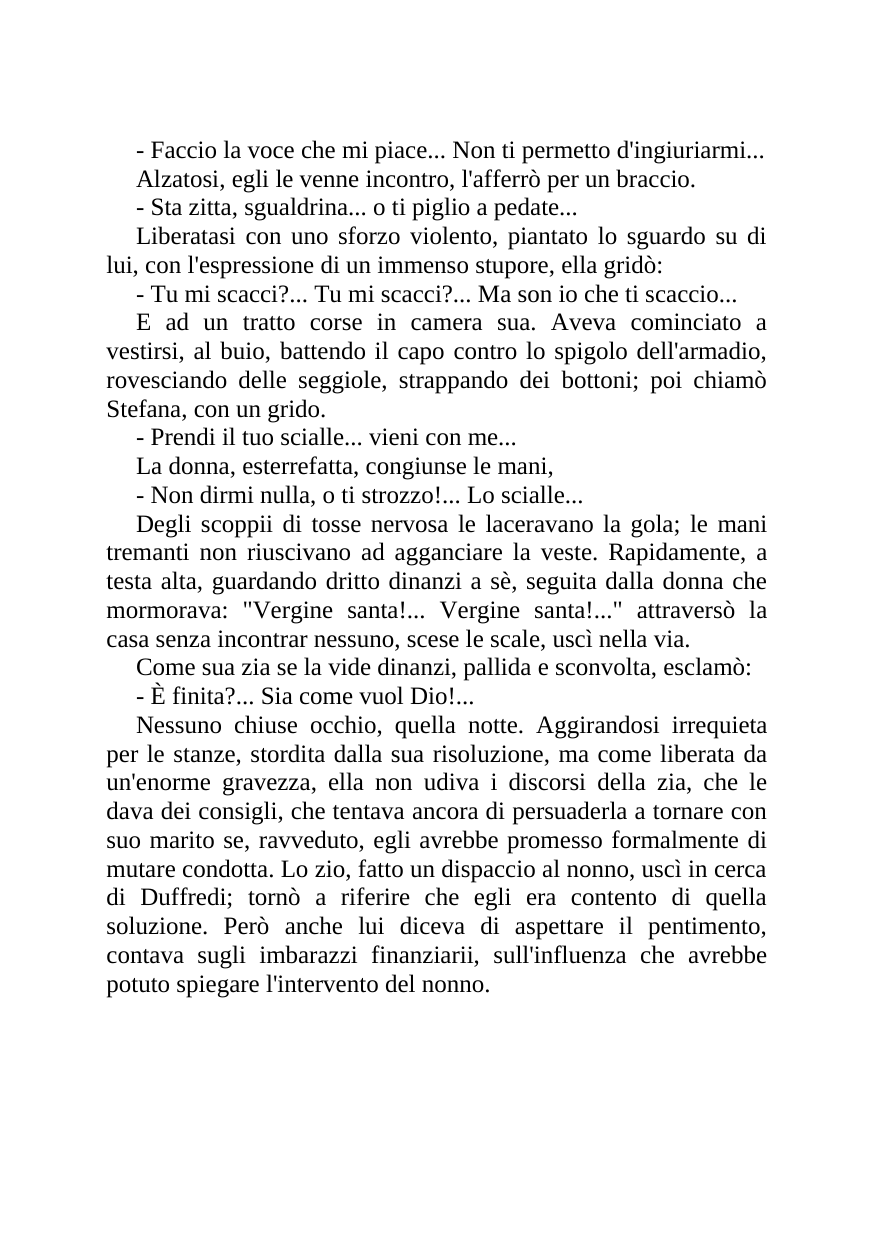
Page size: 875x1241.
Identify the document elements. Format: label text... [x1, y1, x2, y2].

text Liberatasi con uno sforzo violento, piantato lo sguardo su di lui, con l'espressione di un immenso stupore, ella gridò: [106, 221, 768, 279]
text - Prendi il tuo scialle... vieni con me... [106, 422, 768, 451]
text - Sta zitta, sgualdrina... o ti piglio a pedate... [106, 192, 768, 221]
text La donna, esterrefatta, congiunse le mani, [106, 451, 768, 480]
text Degli scoppii di tosse nervosa le laceravano la gola; le mani tremanti non riuscivano ad agganciare la veste. Rapidamente, a testa alta, guardando dritto dinanzi a sè, seguita dalla donna che mormorava: "Vergine santa!... Vergine santa!..." attraversò la casa senza incontrar nessuno, scese le scale, uscì nella via. [106, 509, 768, 652]
text Come sua zia se la vide dinanzi, pallida e sconvolta, esclamò: [106, 652, 768, 681]
text - Non dirmi nulla, o ti strozzo!... Lo scialle... [106, 480, 768, 509]
text E ad un tratto corse in camera sua. Aveva cominciato a vestirsi, al buio, battendo il capo contro lo spigolo dell'armadio, rovesciando delle seggiole, strappando dei bottoni; poi chiamò Stefana, con un grido. [106, 307, 768, 422]
text - Faccio la voce che mi piace... Non ti permetto d'ingiuriarmi... [106, 135, 768, 164]
text Nessuno chiuse occhio, quella notte. Aggirandosi irrequieta per le stanze, stordita dalla sua risoluzione, ma come liberata da un'enorme gravezza, ella non udiva i discorsi della zia, che le dava dei consigli, che tentava ancora di persuaderla a tornare con suo marito se, ravveduto, egli avrebbe promesso formalmente di mutare condotta. Lo zio, fatto un dispaccio al nonno, uscì in cerca di Duffredi; tornò a riferire che egli era contento di quella soluzione. Però anche lui diceva di aspettare il pentimento, contava sugli imbarazzi finanziarii, sull'influenza che avrebbe potuto spiegare l'intervento del nonno. [106, 710, 768, 997]
text - È finita?... Sia come vuol Dio!... [106, 681, 768, 710]
text - Tu mi scacci?... Tu mi scacci?... Ma son io che ti scaccio... [106, 279, 768, 307]
text Alzatosi, egli le venne incontro, l'afferrò per un braccio. [106, 164, 768, 192]
